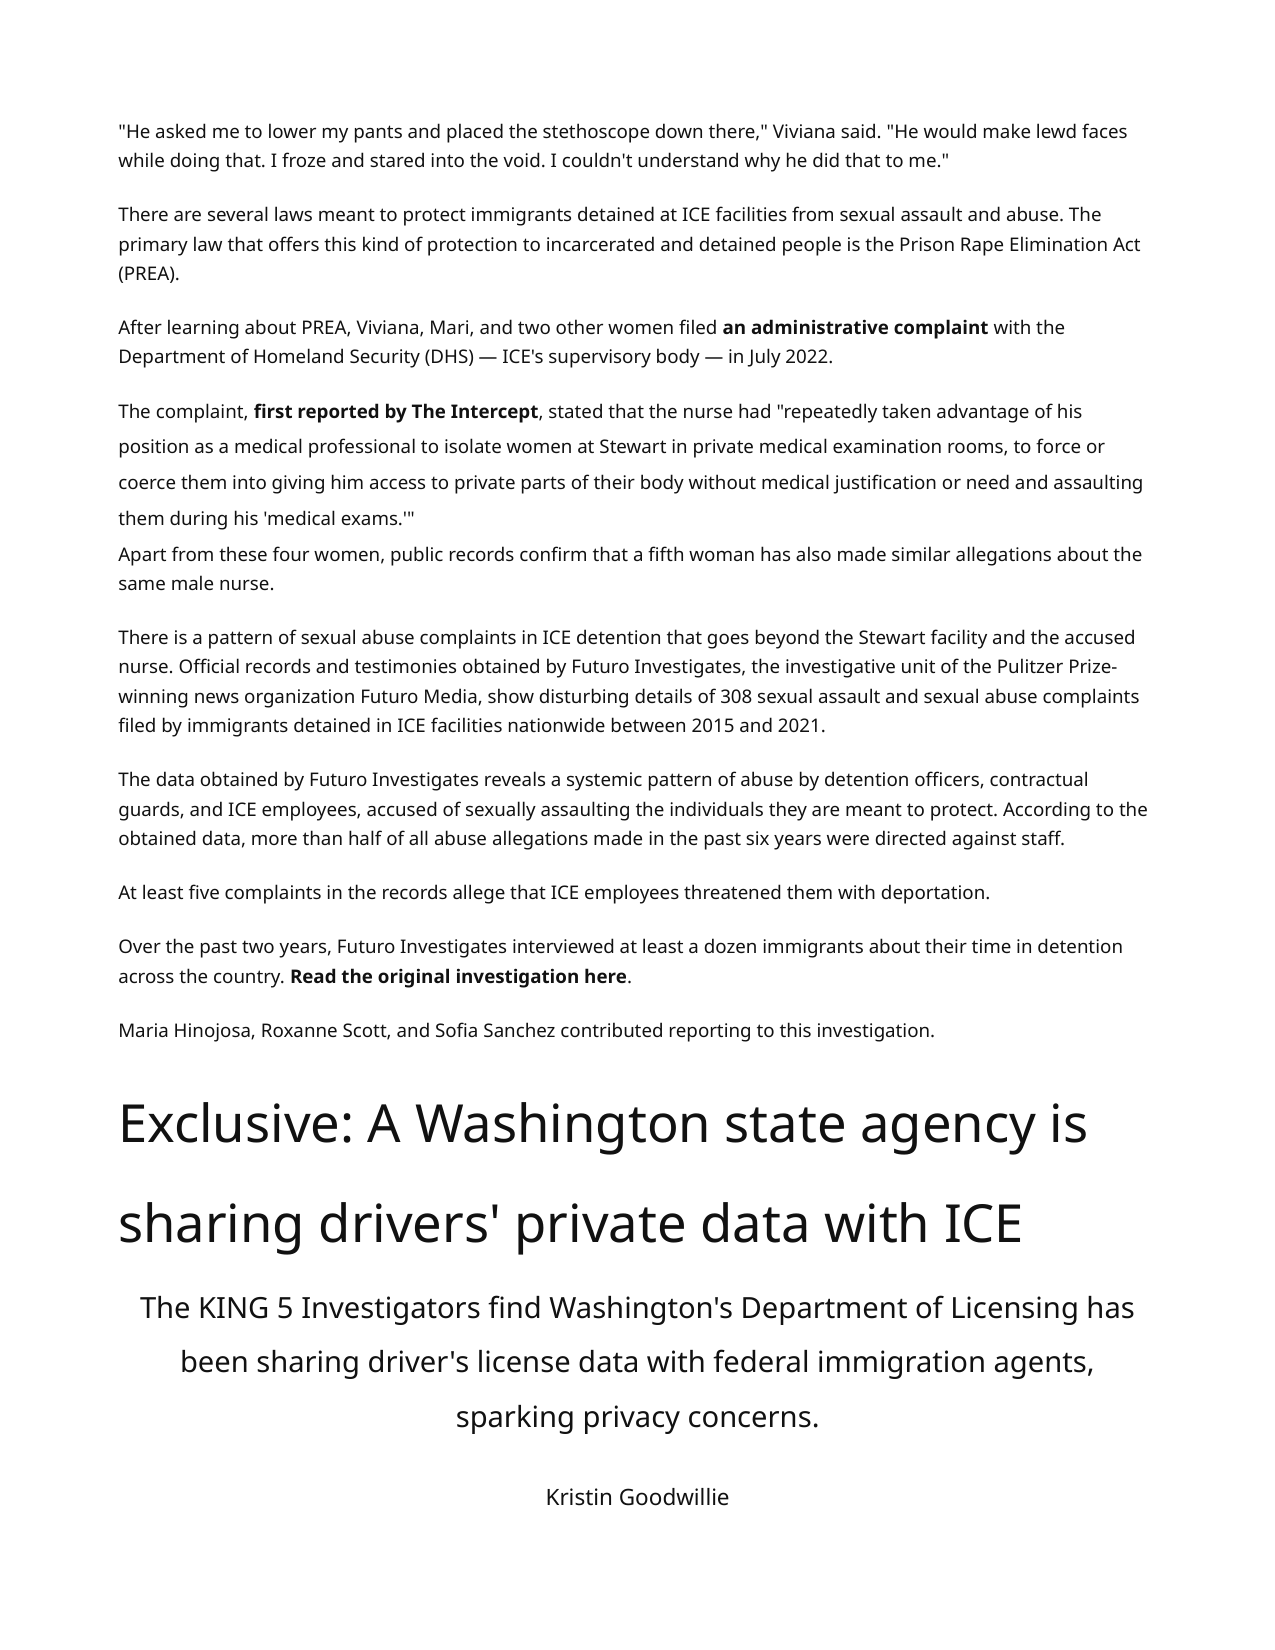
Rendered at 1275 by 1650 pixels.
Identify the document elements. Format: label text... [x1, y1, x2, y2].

text The complaint, first reported by The Intercept, stated that the nurse had "repeatedly taken advantage of his position as a medical professional to isolate women at Stewart in private medical examination rooms, to force or coerce them into giving him access to private parts of their body without medical justification or need and assaulting them during his 'medical exams.'" [118, 398, 1157, 531]
text Maria Hinojosa, Roxanne Scott, and Sofia Sanchez contributed reporting to this investigation. [118, 1017, 1157, 1043]
text There is a pattern of sexual abuse complaints in ICE detention that goes beyond the Stewart facility and the accused nurse. Official records and testimonies obtained by Futuro Investigates, the investigative unit of the Pulitzer Prize-winning news organization Futuro Media, show disturbing details of 308 sexual assault and sexual abuse complaints filed by immigrants detained in ICE facilities nationwide between 2015 and 2021. [118, 624, 1157, 738]
text The KING 5 Investigators find Washington's Department of Licensing has been sharing driver's license data with federal immigration agents, sparking privacy concerns. [118, 1287, 1157, 1436]
text Apart from these four women, public records confirm that a fifth woman has also made similar allegations about the same male nurse. [118, 541, 1157, 596]
text Kristin Goodwillie [118, 1481, 1157, 1512]
text There are several laws meant to protect immigrants detained at ICE facilities from sexual assault and abuse. The primary law that offers this kind of protection to incarcerated and detained people is the Prison Rape Elimination Act (PREA). [118, 202, 1157, 286]
text Over the past two years, Futuro Investigates interviewed at least a dozen immigrants about their time in detention across the country. Read the original investigation here. [118, 934, 1157, 988]
text The data obtained by Futuro Investigates reveals a systemic pattern of abuse by detention officers, contractual guards, and ICE employees, accused of sexually assaulting the individuals they are meant to protect. According to the obtained data, more than half of all abuse allegations made in the past six years were directed against staff. [118, 767, 1157, 851]
text "He asked me to lower my pants and placed the stethoscope down there," Viviana said. "He would make lewd faces while doing that. I froze and stared into the void. I couldn't understand why he did that to me." [118, 118, 1157, 173]
text After learning about PREA, Viviana, Mari, and two other women filed an administrative complaint with the Department of Homeland Security (DHS) — ICE's supervisory body — in July 2022. [118, 314, 1157, 369]
subtitle Exclusive: A Washington state agency is sharing drivers' private data with ICE [118, 1087, 1157, 1258]
text At least five complaints in the records allege that ICE employees threatened them with deportation. [118, 879, 1157, 905]
